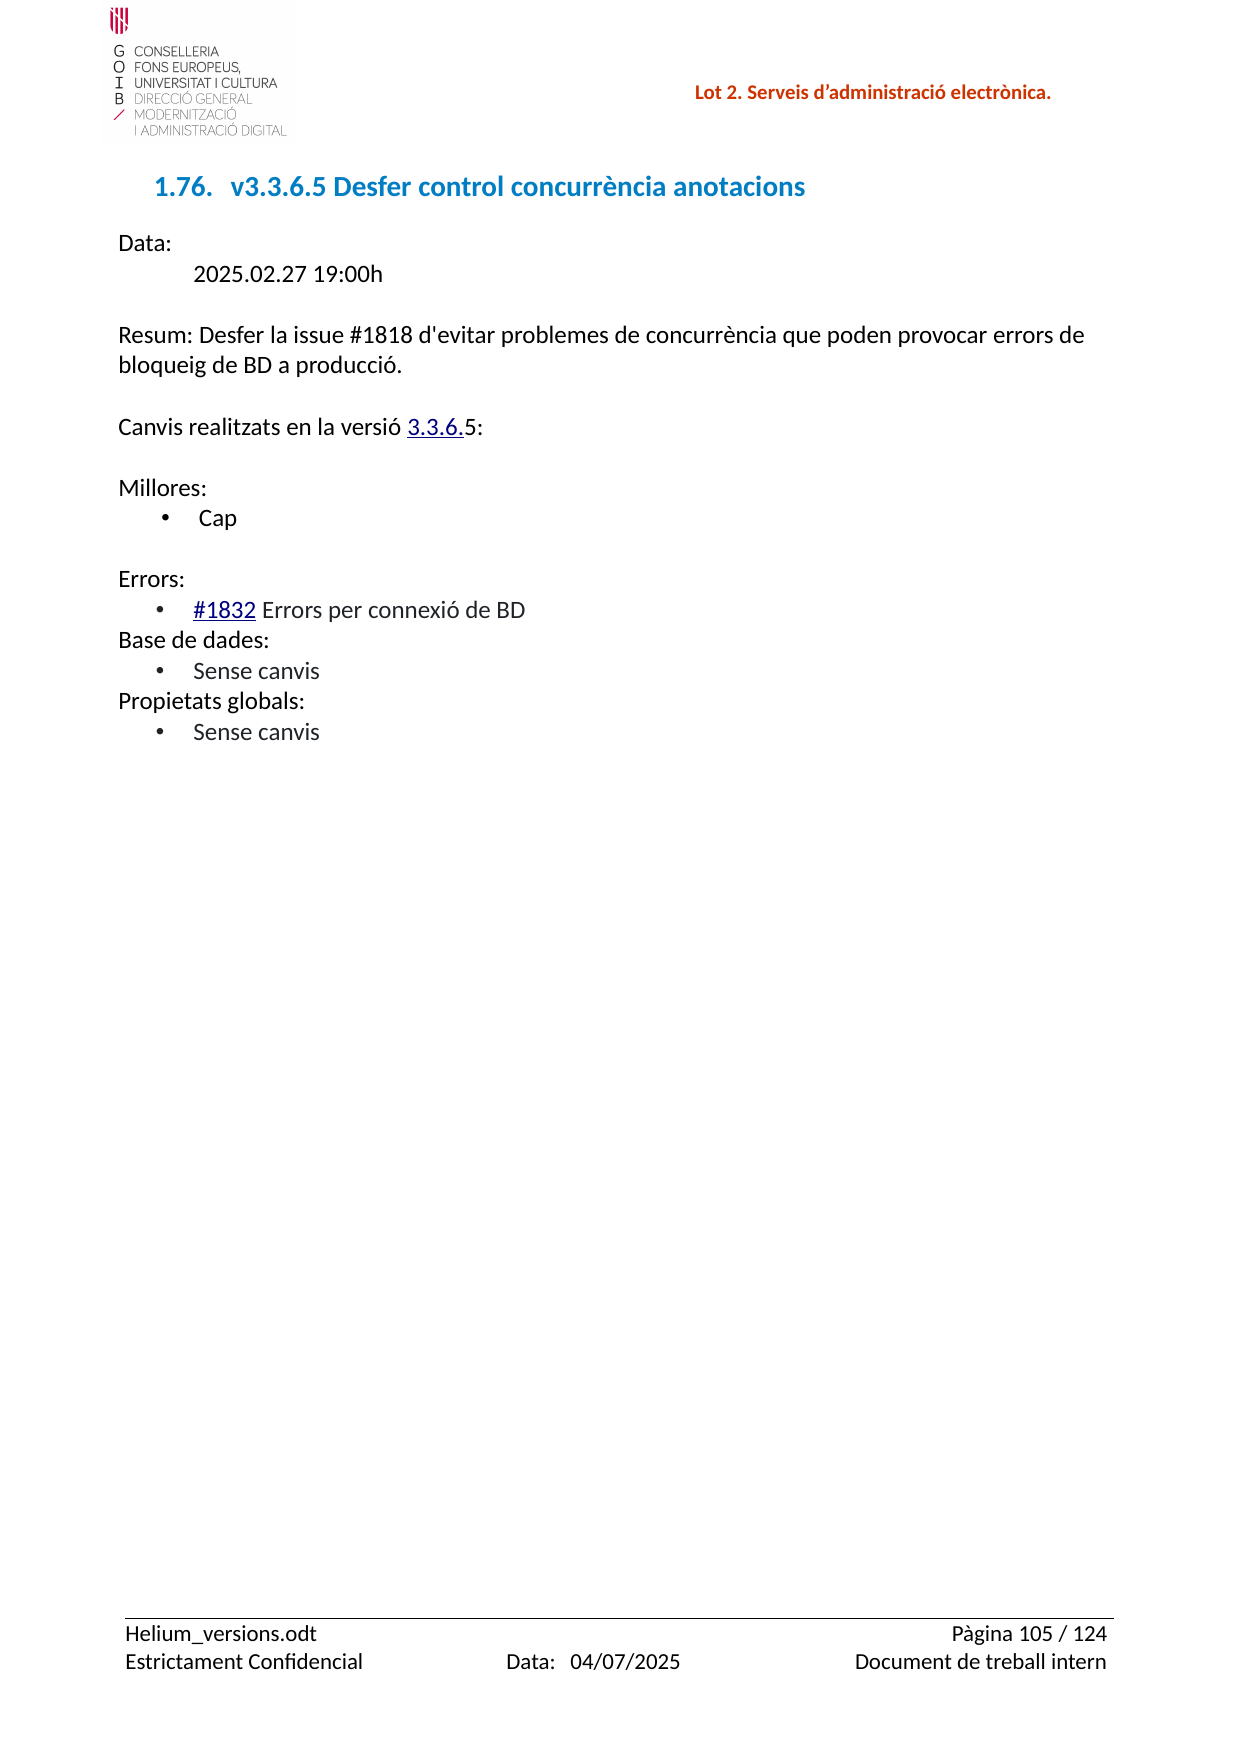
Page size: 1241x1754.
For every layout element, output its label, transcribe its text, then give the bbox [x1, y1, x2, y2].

list Sense canvis [156, 716, 1122, 746]
text Propietats globals: [118, 685, 1122, 716]
subtitle v3.3.6.5 Desfer control concurrència anotacions [153, 168, 1122, 204]
text Millores: [118, 472, 1122, 502]
text Data: [118, 228, 1122, 258]
picture [100, 0, 297, 144]
text Canvis realitzats en la versió 3.3.6.5: [118, 411, 1122, 441]
list #1832 Errors per connexió de BD [156, 594, 1122, 624]
list Cap [161, 502, 1122, 533]
text Errors: [118, 563, 1122, 594]
text 2025.02.27 19:00h [118, 258, 1122, 289]
text Resum: Desfer la issue #1818 d'evitar problemes de concurrència que poden provocar errors de bloqueig de BD a producció. [118, 319, 1122, 380]
text Base de dades: [118, 624, 1122, 655]
list Sense canvis [156, 655, 1122, 685]
